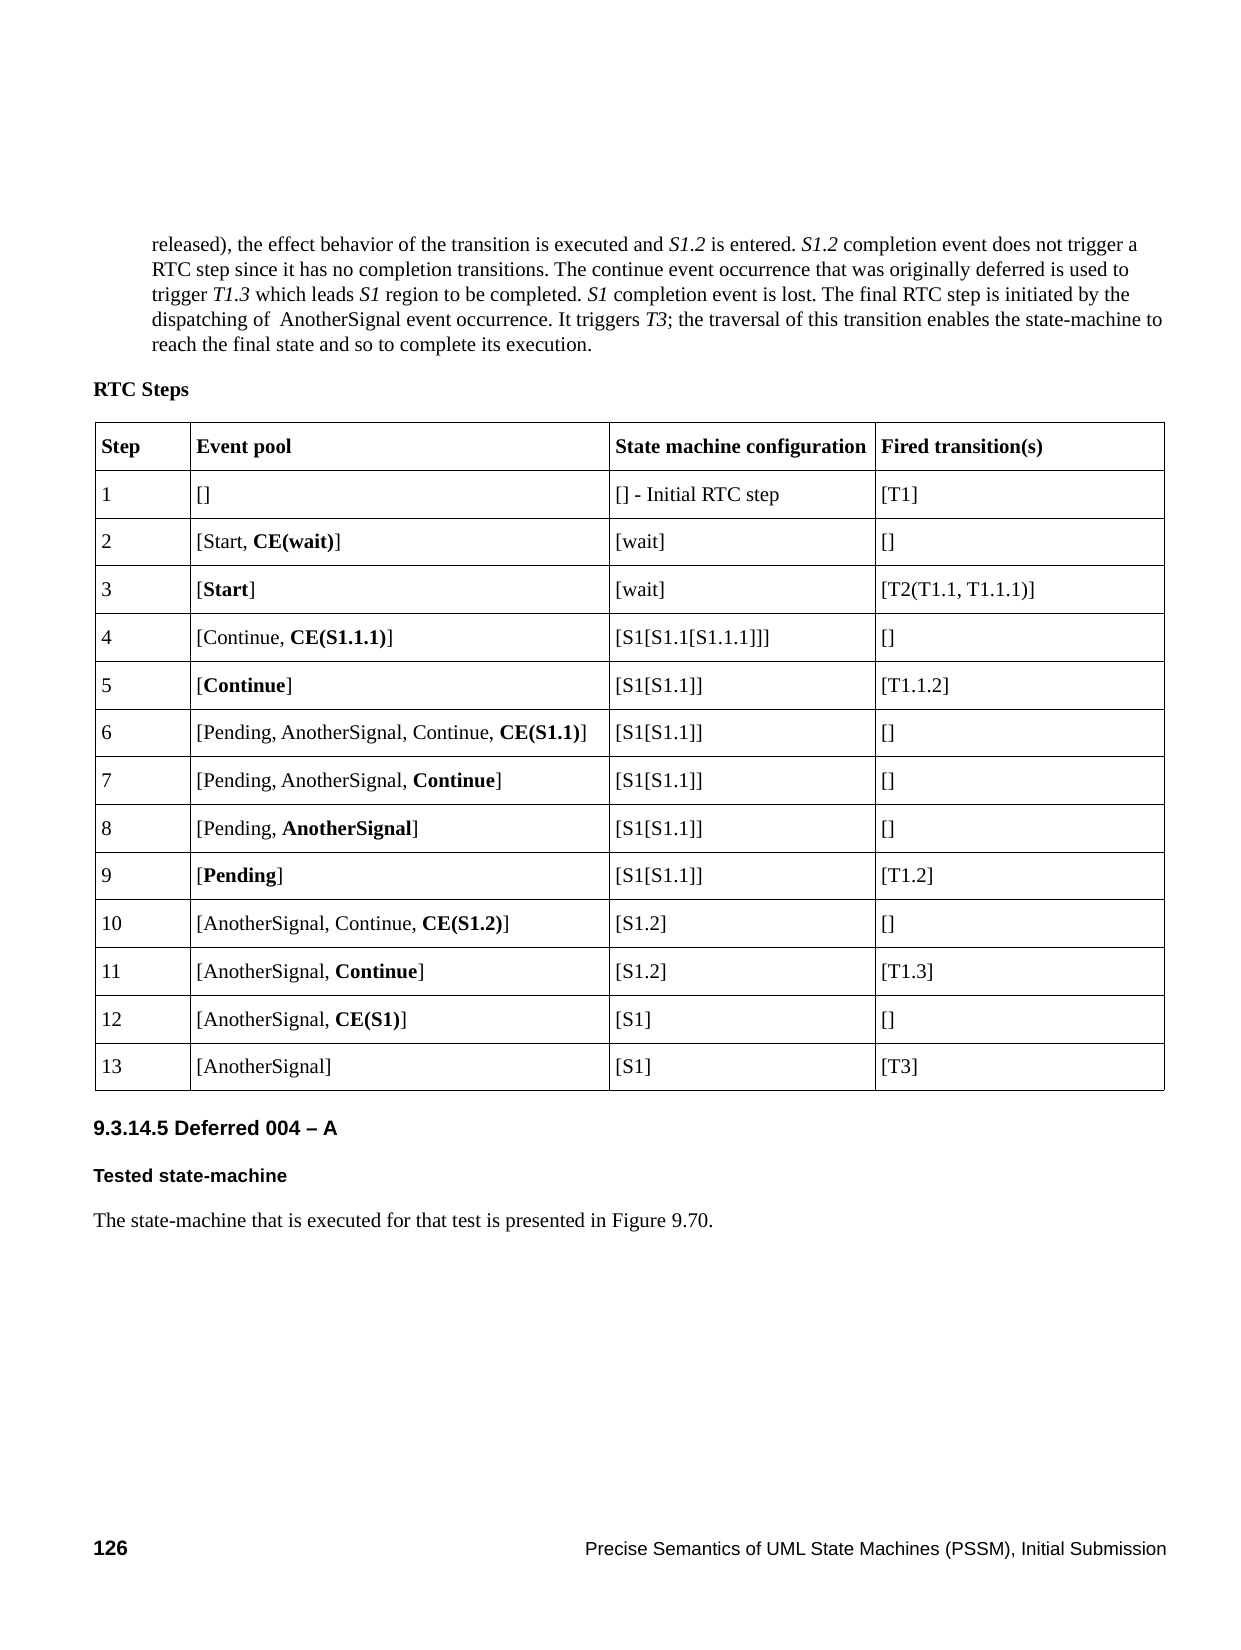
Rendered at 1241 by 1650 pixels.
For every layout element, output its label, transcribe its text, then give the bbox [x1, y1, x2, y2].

table_cell 3 [96, 566, 190, 613]
table_cell [] [876, 996, 1164, 1042]
table_cell [T2(T1.1, T1.1.1)] [876, 566, 1164, 613]
table_cell [S1[S1.1[S1.1.1]]] [610, 614, 875, 661]
table_cell [AnotherSignal, Continue, CE(S1.2)] [191, 900, 609, 947]
table_cell [T3] [876, 1044, 1164, 1090]
table_cell [Start] [191, 566, 609, 613]
table_cell [Pending, AnotherSignal, Continue] [191, 757, 609, 804]
table_cell [S1[S1.1]] [610, 662, 875, 708]
table_cell [S1] [610, 996, 875, 1042]
table_cell [T1.3] [876, 948, 1164, 995]
table_cell [] [876, 614, 1164, 661]
table_cell [S1[S1.1]] [610, 757, 875, 804]
text The state-machine that is executed for that test is presented in Figure 9.70. [93, 1208, 1164, 1232]
table_header State machine configuration [610, 423, 875, 470]
table_cell [S1[S1.1]] [610, 805, 875, 852]
table_cell [S1[S1.1]] [610, 710, 875, 756]
table_cell [wait] [610, 519, 875, 565]
table_cell [] - Initial RTC step [610, 471, 875, 518]
table_header Fired transition(s) [876, 423, 1164, 470]
table_cell [AnotherSignal, CE(S1)] [191, 996, 609, 1042]
table_cell 8 [96, 805, 190, 852]
table_cell [T1.2] [876, 853, 1164, 899]
table_cell [S1] [610, 1044, 875, 1090]
table_cell [T1.1.2] [876, 662, 1164, 708]
table_cell 7 [96, 757, 190, 804]
table_cell [Continue] [191, 662, 609, 708]
table_cell [wait] [610, 566, 875, 613]
table_cell 13 [96, 1044, 190, 1090]
table_cell [Pending, AnotherSignal, Continue, CE(S1.1)] [191, 710, 609, 756]
table_cell [] [876, 710, 1164, 756]
table_cell [S1[S1.1]] [610, 853, 875, 899]
table_cell [] [876, 900, 1164, 947]
table_cell 10 [96, 900, 190, 947]
table_cell 1 [96, 471, 190, 518]
table_header Step [96, 423, 190, 470]
table_cell [AnotherSignal, Continue] [191, 948, 609, 995]
table_cell [AnotherSignal] [191, 1044, 609, 1090]
table_header Event pool [191, 423, 609, 470]
table_cell [Start, CE(wait)] [191, 519, 609, 565]
table_cell 9 [96, 853, 190, 899]
table_cell 11 [96, 948, 190, 995]
subtitle Deferred 004 – A [93, 1115, 1164, 1140]
table_cell [] [876, 519, 1164, 565]
table_cell [Pending, AnotherSignal] [191, 805, 609, 852]
text RTC Steps [93, 377, 1164, 401]
table_cell [T1] [876, 471, 1164, 518]
table_cell [] [191, 471, 609, 518]
subtitle Tested state-machine [93, 1165, 1164, 1187]
table_cell 12 [96, 996, 190, 1042]
table_cell [S1.2] [610, 948, 875, 995]
table_cell 4 [96, 614, 190, 661]
table_cell [] [876, 757, 1164, 804]
table_cell [Continue, CE(S1.1.1)] [191, 614, 609, 661]
list released), the effect behavior of the transition is executed and S1.2 is entered. S1.2 completion event does not trigger a RTC step since it has no completion transitions. The continue event occurrence that was originally deferred is used to trigger T1.3 which leads S1 region to be completed. S1 completion event is lost. The final RTC step is initiated by the dispatching of AnotherSignal event occurrence. It triggers T3; the traversal of this transition enables the state-machine to reach the final state and so to complete its execution. [131, 231, 1164, 356]
table_cell 5 [96, 662, 190, 708]
table_cell 6 [96, 710, 190, 756]
table_cell [] [876, 805, 1164, 852]
table_cell [Pending] [191, 853, 609, 899]
table_cell 2 [96, 519, 190, 565]
table_cell [S1.2] [610, 900, 875, 947]
